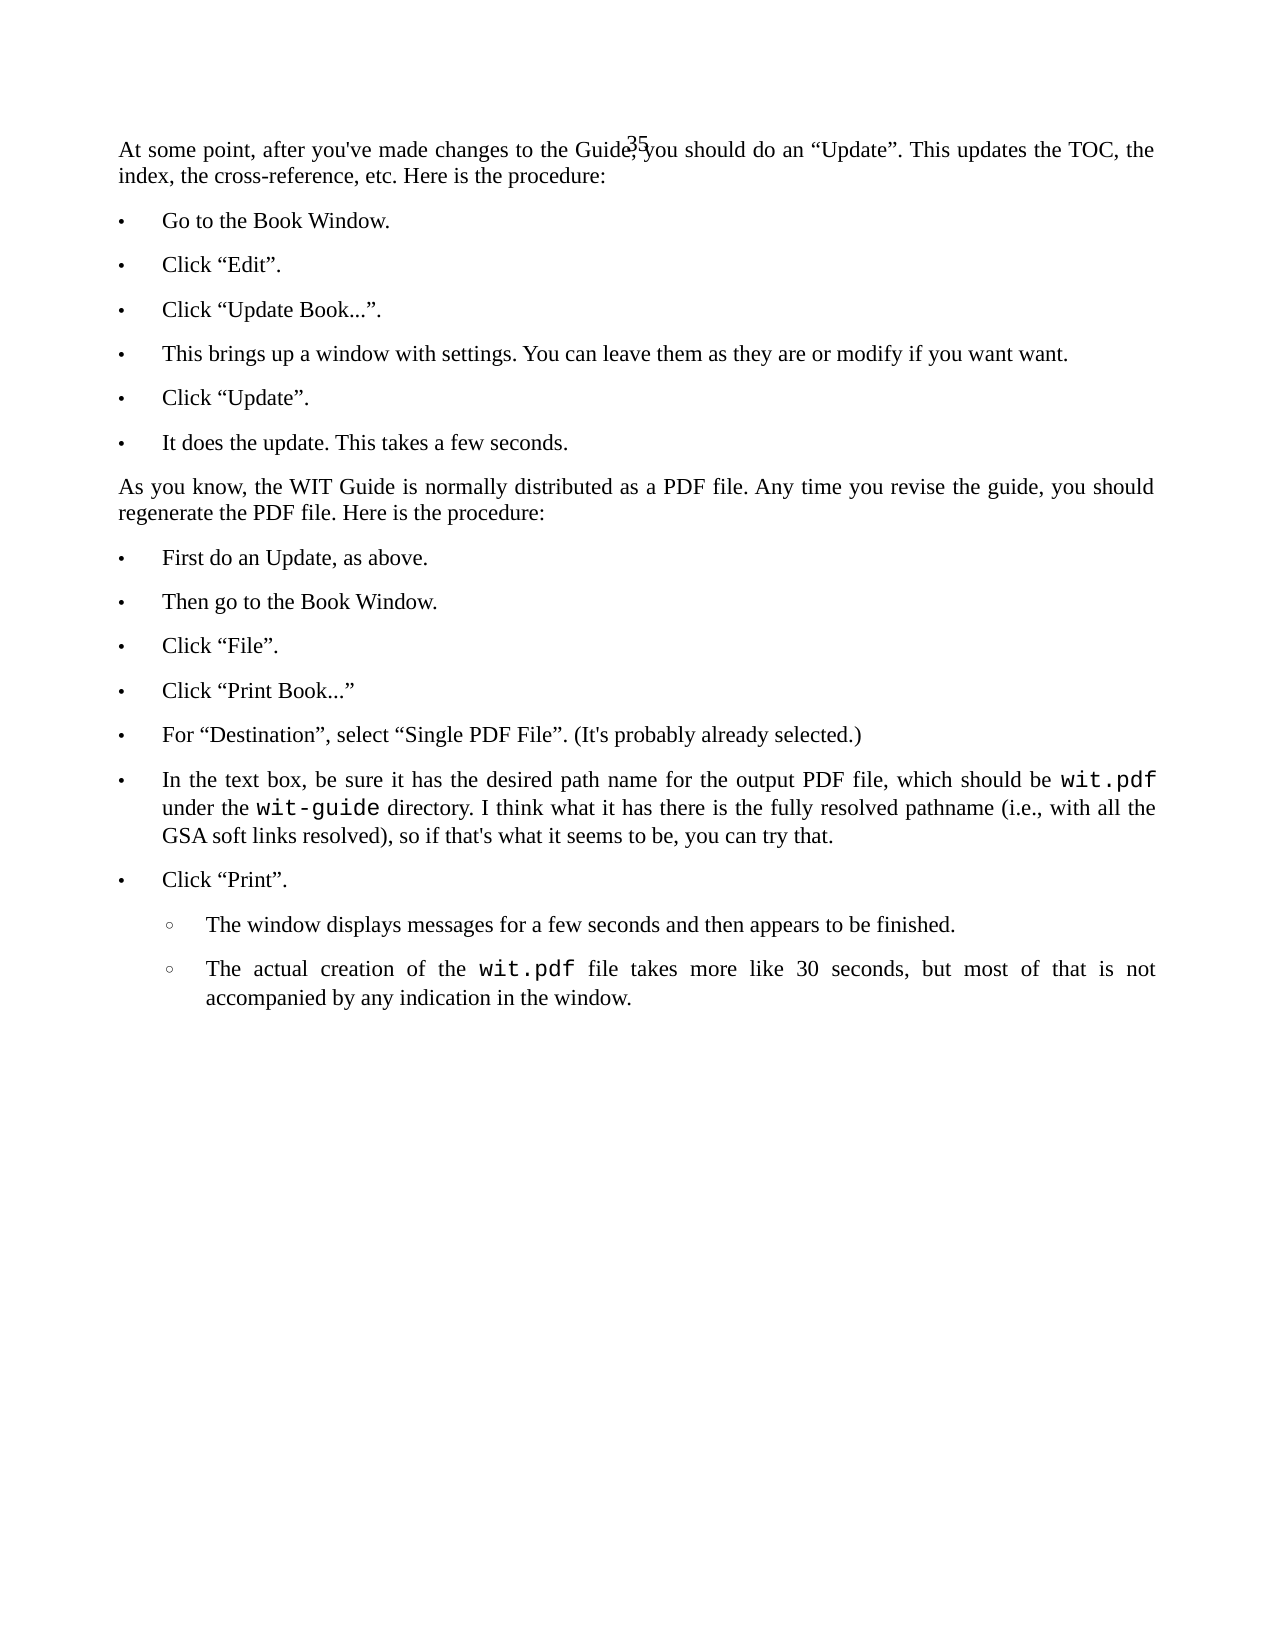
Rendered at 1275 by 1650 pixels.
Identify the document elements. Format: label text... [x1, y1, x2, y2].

list Then go to the Book Window. [118, 588, 1157, 614]
text At some point, after you've made changes to the Guide, you should do an “Update”. This updates the TOC, the index, the cross-reference, etc. Here is the procedure: [118, 136, 1157, 189]
list This brings up a window with settings. You can leave them as they are or modify if you want want. [118, 340, 1157, 366]
list In the text box, be sure it has the desired path name for the output PDF file, which should be wit.pdf under the wit-guide directory. I think what it has there is the fully resolved pathname (i.e., with all the GSA soft links resolved), so if that's what it seems to be, you can try that. [118, 766, 1157, 848]
list It does the update. This takes a few seconds. [118, 429, 1157, 455]
list Click “Print”. [118, 867, 1157, 893]
list Click “Print Book...” [118, 677, 1157, 703]
list Click “File”. [118, 633, 1157, 659]
list Click “Update Book...”. [118, 296, 1157, 322]
list Click “Edit”. [118, 251, 1157, 278]
list Go to the Book Window. [118, 207, 1157, 233]
list The window displays messages for a few seconds and then appears to be finished. [162, 911, 1157, 937]
list Click “Update”. [118, 384, 1157, 411]
list First do an Update, as above. [118, 544, 1157, 570]
list The actual creation of the wit.pdf file takes more like 30 seconds, but most of that is not accompanied by any indication in the window. [162, 955, 1157, 1010]
text As you know, the WIT Guide is normally distributed as a PDF file. Any time you revise the guide, you should regenerate the PDF file. Here is the procedure: [118, 473, 1157, 526]
list For “Destination”, select “Single PDF File”. (It's probably already selected.) [118, 721, 1157, 748]
